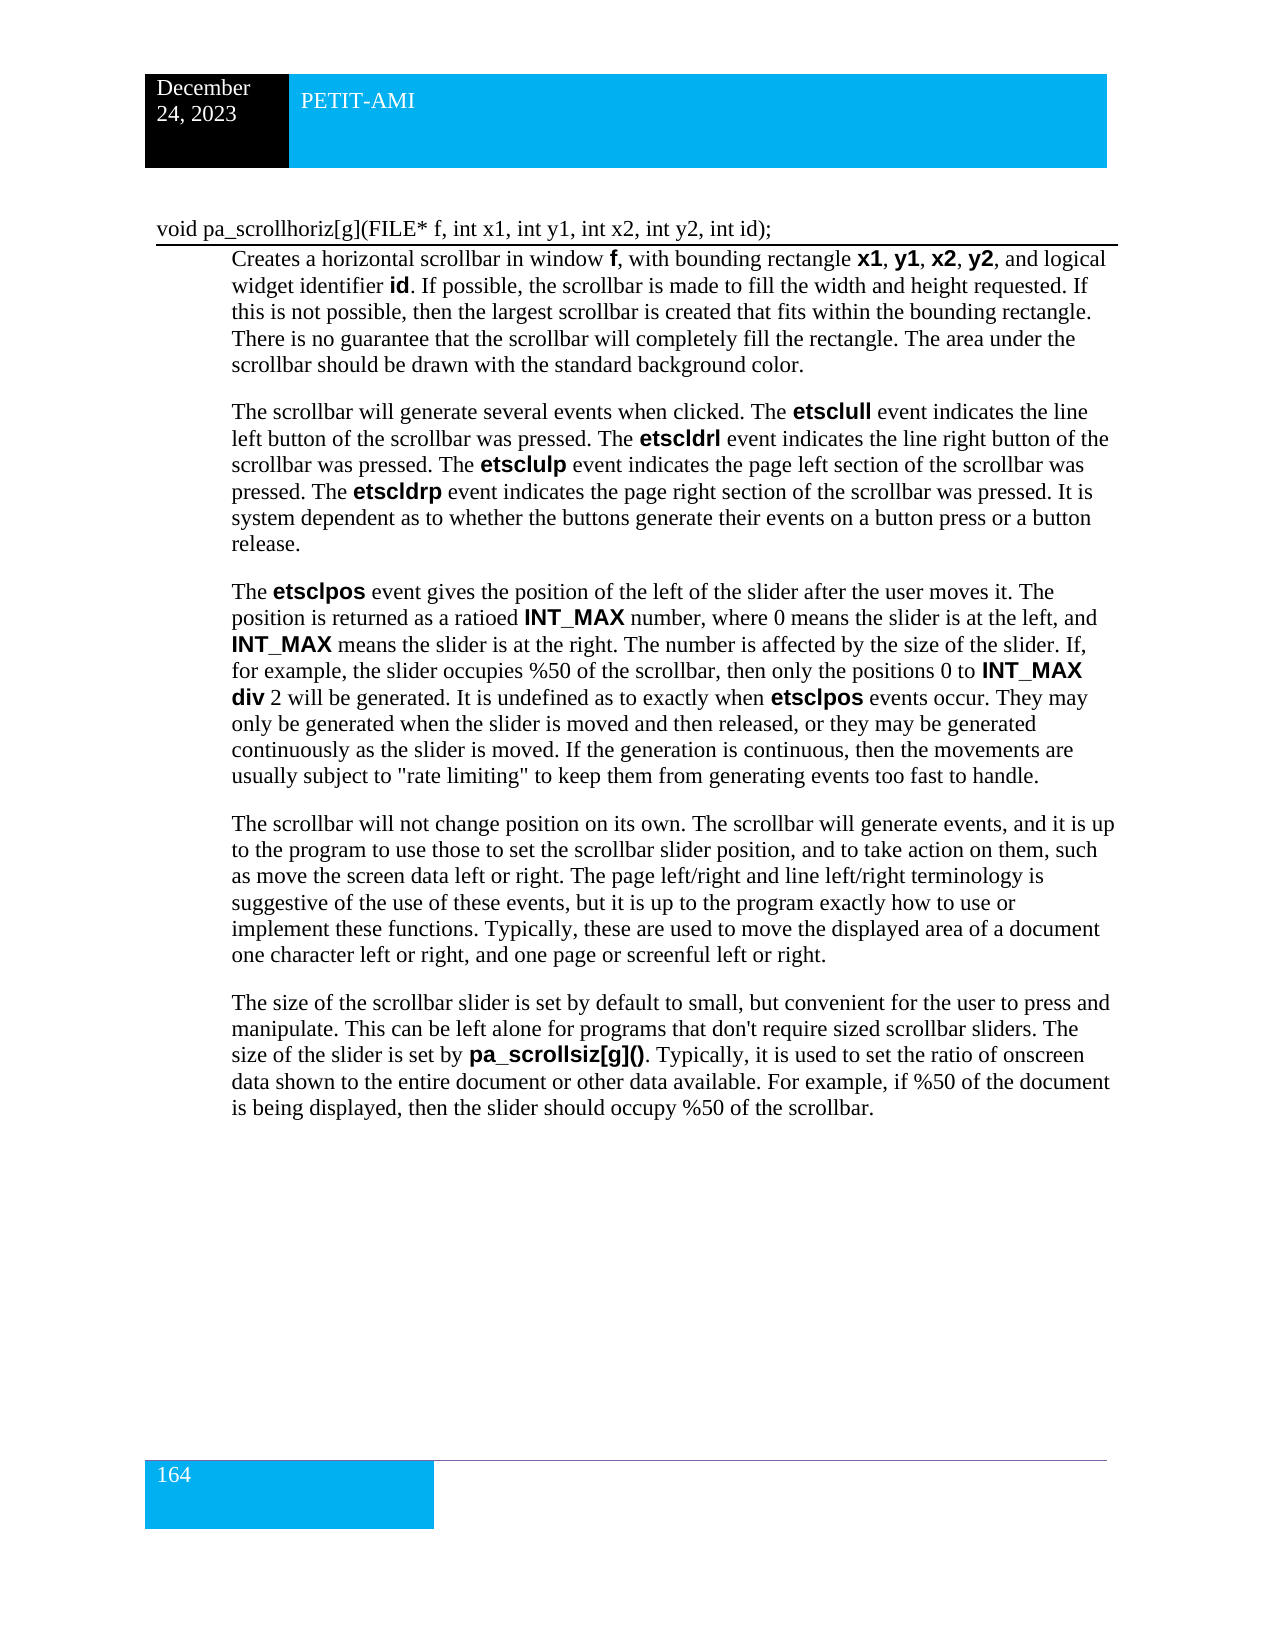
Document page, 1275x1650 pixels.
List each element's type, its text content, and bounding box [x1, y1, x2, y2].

text The scrollbar will not change position on its own. The scrollbar will generate events, and it is up to the program to use those to set the scrollbar slider position, and to take action on them, such as move the screen data left or right. The page left/right and line left/right terminology is suggestive of the use of these events, but it is up to the program exactly how to use or implement these functions. Typically, these are used to move the displayed area of a document one character left or right, and one page or screenful left or right. [231, 810, 1118, 968]
text Creates a horizontal scrollbar in window f, with bounding rectangle x1, y1, x2, y2, and logical widget identifier id. If possible, the scrollbar is made to fill the width and height requested. If this is not possible, then the largest scrollbar is created that fits within the bounding rectangle. There is no guarantee that the scrollbar will completely fill the rectangle. The area under the scrollbar should be drawn with the standard background color. [231, 246, 1118, 377]
text The etsclpos event gives the position of the left of the slider after the user moves it. The position is returned as a ratioed INT_MAX number, where 0 means the slider is at the left, and INT_MAX means the slider is at the right. The number is affected by the size of the slider. If, for example, the slider occupies %50 of the scrollbar, then only the positions 0 to INT_MAX div 2 will be generated. It is undefined as to exactly when etsclpos events occur. They may only be generated when the slider is moved and then released, or they may be generated continuously as the slider is moved. If the generation is continuous, then the movements are usually subject to "rate limiting" to keep them from generating events too fast to handle. [231, 578, 1118, 789]
text void pa_scrollhoriz[g](FILE* f, int x1, int y1, int x2, int y2, int id); [156, 215, 1118, 244]
text The size of the scrollbar slider is set by default to small, but convenient for the user to press and manipulate. This can be left alone for programs that don't require sized scrollbar sliders. The size of the slider is set by pa_scrollsiz[g](). Typically, it is used to set the ratio of onscreen data shown to the entire document or other data available. For example, if %50 of the document is being displayed, then the slider should occupy %50 of the scrollbar. [231, 989, 1118, 1121]
text The scrollbar will generate several events when clicked. The etsclull event indicates the line left button of the scrollbar was pressed. The etscldrl event indicates the line right button of the scrollbar was pressed. The etsclulp event indicates the page left section of the scrollbar was pressed. The etscldrp event indicates the page right section of the scrollbar was pressed. It is system dependent as to whether the buttons generate their events on a button press or a button release. [231, 398, 1118, 557]
